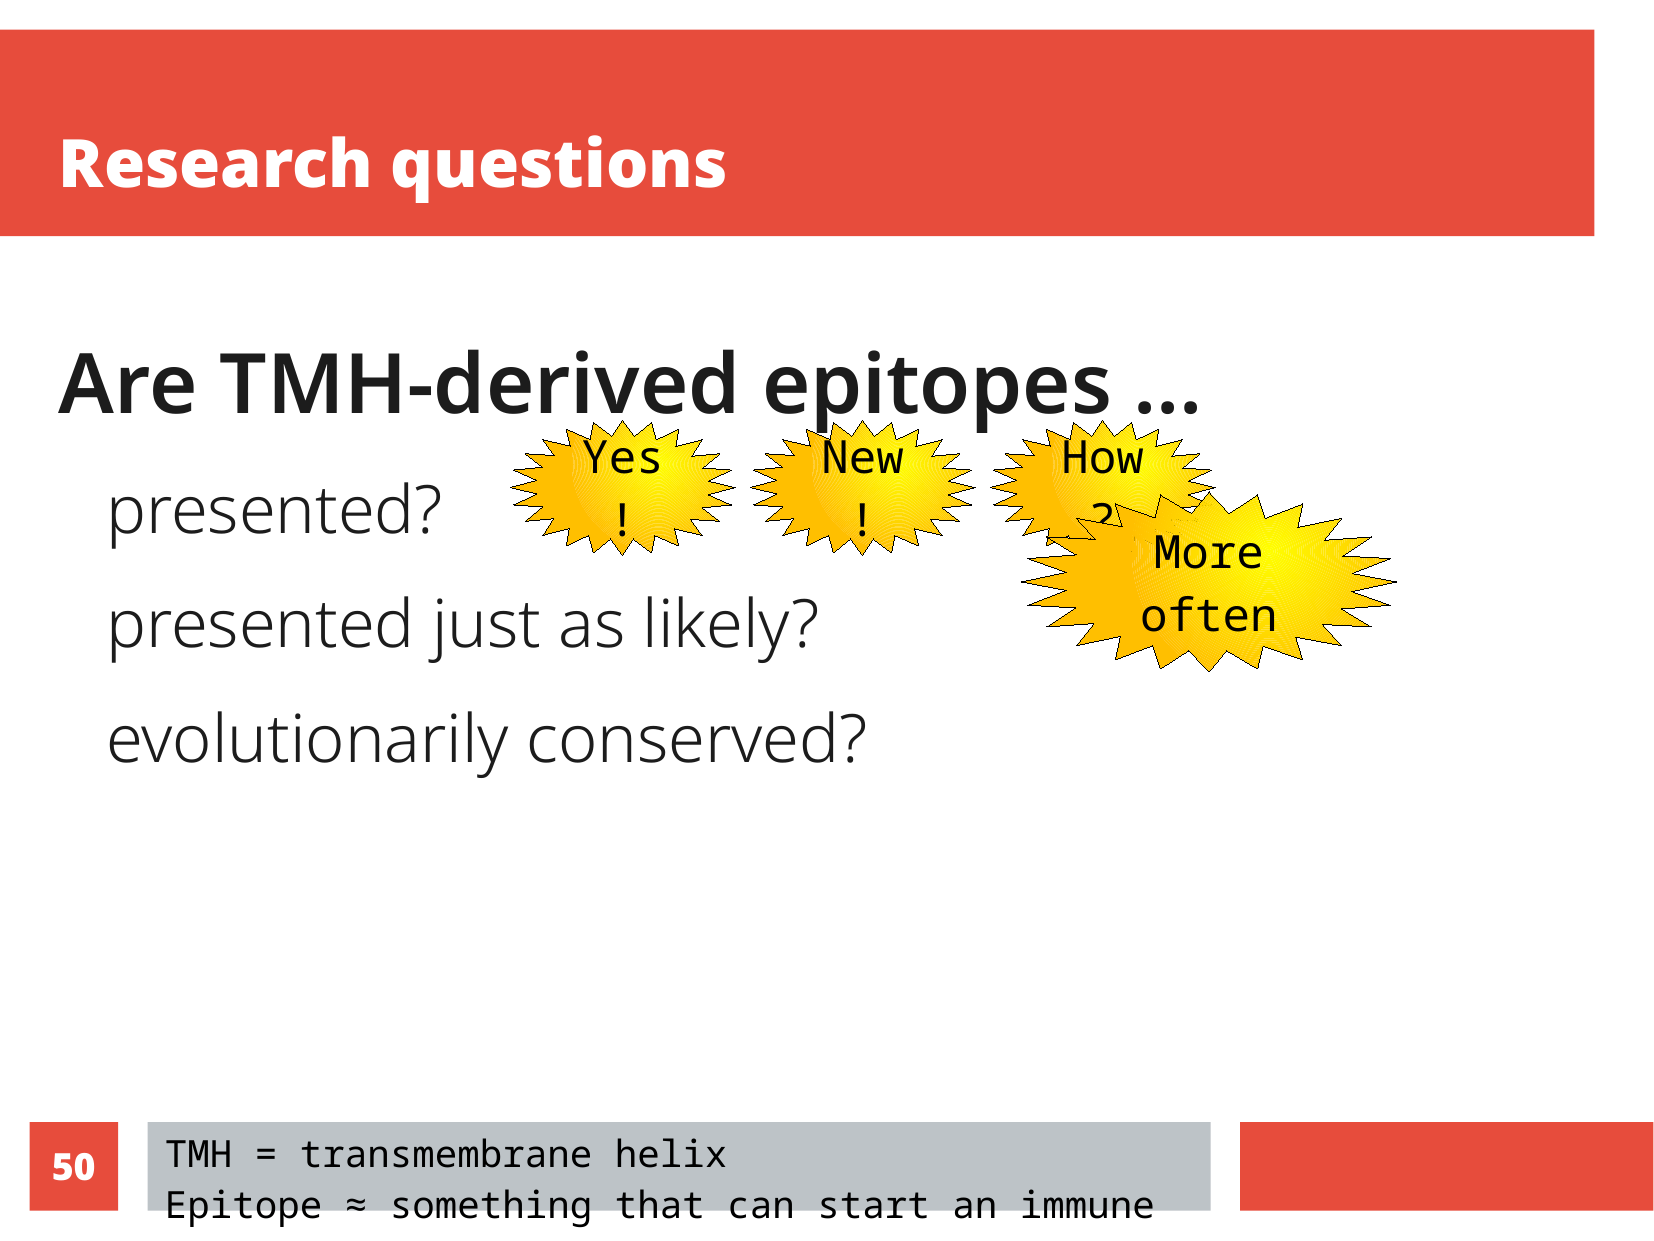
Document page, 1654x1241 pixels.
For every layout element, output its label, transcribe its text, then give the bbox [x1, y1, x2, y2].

text_box More often [1021, 491, 1397, 672]
text_box TMH = transmembrane helix Epitope ≈ something that can start an immune response [150, 1120, 1216, 1211]
text_box Yes! [510, 420, 736, 556]
text_box New! [750, 420, 976, 556]
title Research questions [59, 59, 1595, 207]
list Are TMH-derived epitopes ... presented? presented just as likely? evolutionarily conserved? [59, 324, 1565, 1093]
text_box How? [990, 420, 1216, 539]
